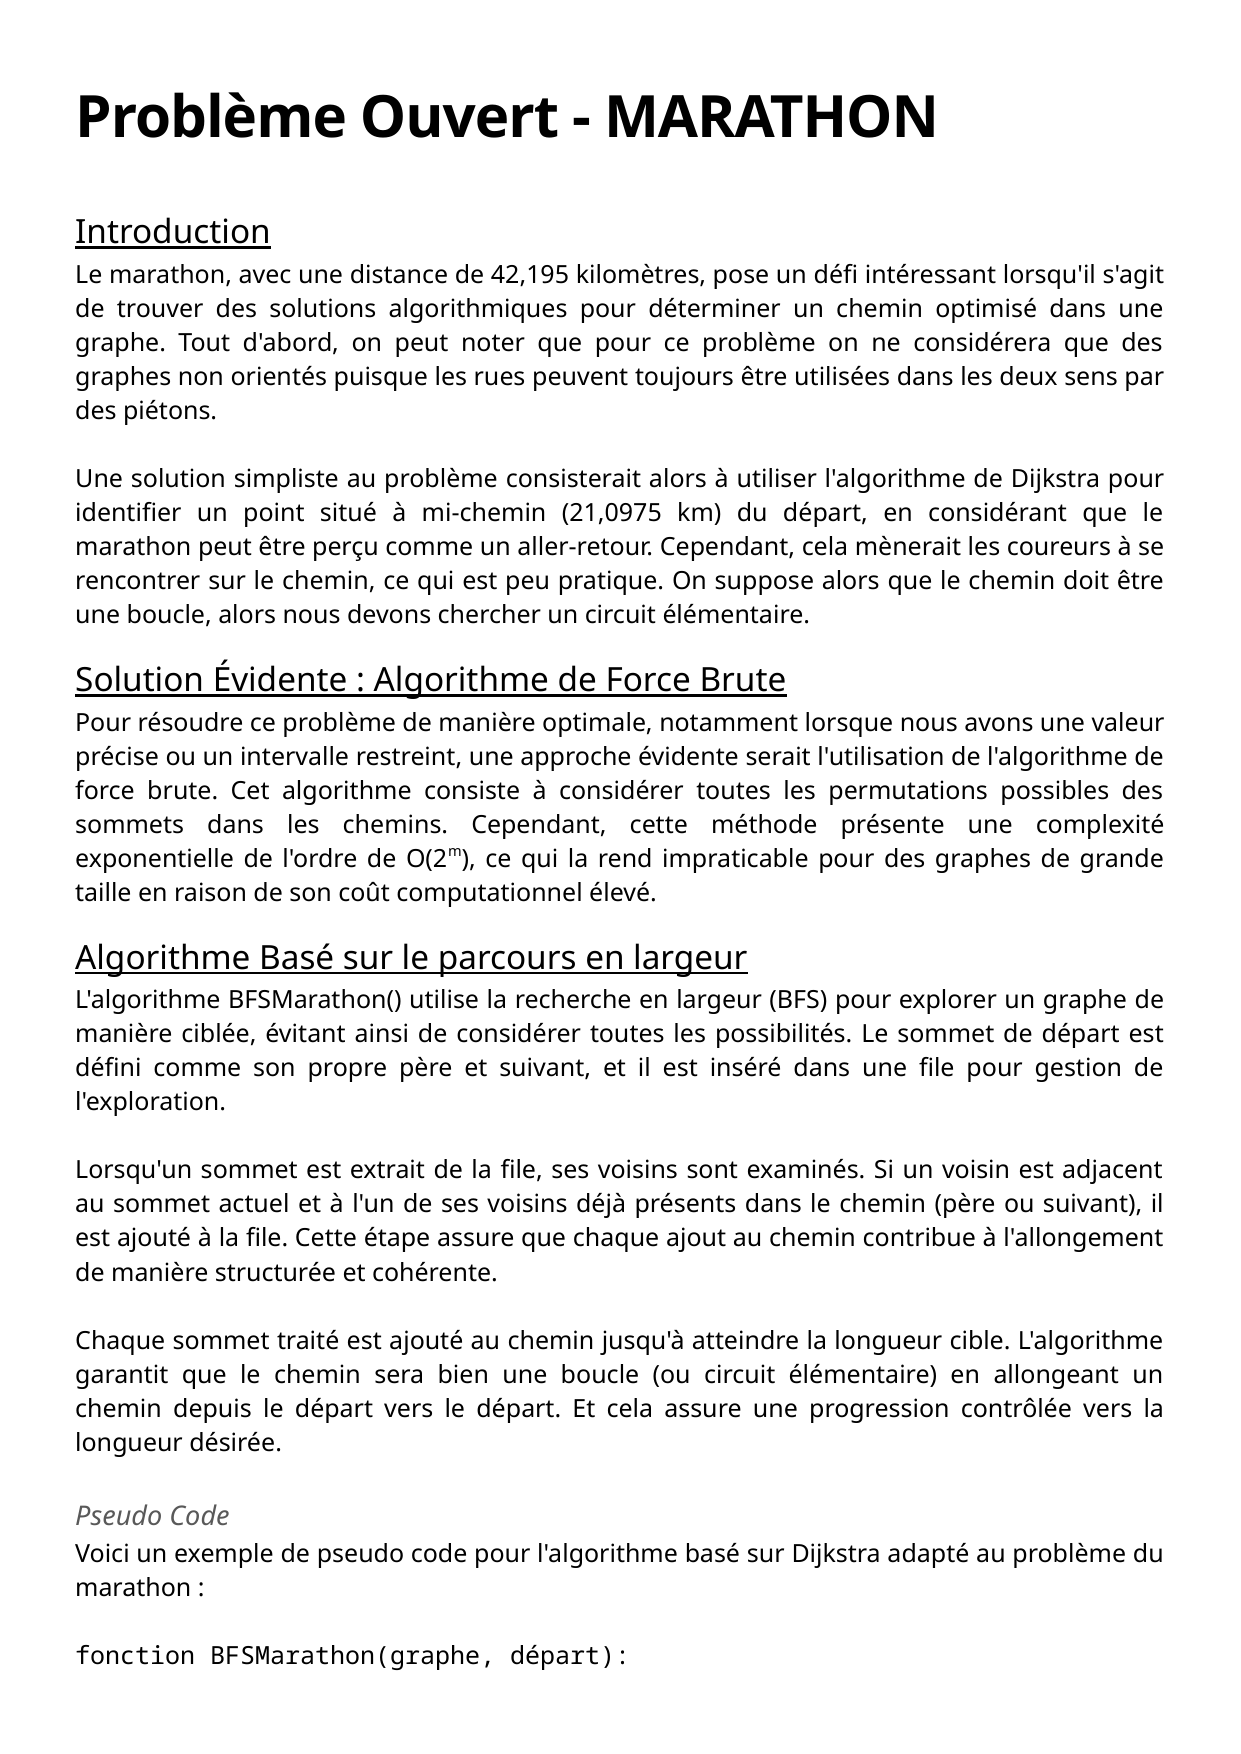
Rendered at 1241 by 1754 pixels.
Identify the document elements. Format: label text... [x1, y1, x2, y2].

text Le marathon, avec une distance de 42,195 kilomètres, pose un défi intéressant lorsqu'il s'agit de trouver des solutions algorithmiques pour déterminer un chemin optimisé dans une graphe. Tout d'abord, on peut noter que pour ce problème on ne considérera que des graphes non orientés puisque les rues peuvent toujours être utilisées dans les deux sens par des piétons. [75, 256, 1165, 427]
text Une solution simpliste au problème consisterait alors à utiliser l'algorithme de Dijkstra pour identifier un point situé à mi-chemin (21,0975 km) du départ, en considérant que le marathon peut être perçu comme un aller-retour. Cependant, cela mènerait les coureurs à se rencontrer sur le chemin, ce qui est peu pratique. On suppose alors que le chemin doit être une boucle, alors nous devons chercher un circuit élémentaire. [75, 461, 1165, 631]
text Chaque sommet traité est ajouté au chemin jusqu'à atteindre la longueur cible. L'algorithme garantit que le chemin sera bien une boucle (ou circuit élémentaire) en allongeant un chemin depuis le départ vers le départ. Et cela assure une progression contrôlée vers la longueur désirée. [75, 1322, 1165, 1458]
subtitle Solution Évidente : Algorithme de Force Brute [75, 656, 1165, 701]
text L'algorithme BFSMarathon() utilise la recherche en largeur (BFS) pour explorer un graphe de manière ciblée, évitant ainsi de considérer toutes les possibilités. Le sommet de départ est défini comme son propre père et suivant, et il est inséré dans une file pour gestion de l'exploration. [75, 982, 1165, 1118]
subtitle Introduction [75, 208, 1165, 254]
text fonction BFSMarathon(graphe, départ): [75, 1638, 1165, 1672]
text Pour résoudre ce problème de manière optimale, notamment lorsque nous avons une valeur précise ou un intervalle restreint, une approche évidente serait l'utilisation de l'algorithme de force brute. Cet algorithme consiste à considérer toutes les permutations possibles des sommets dans les chemins. Cependant, cette méthode présente une complexité exponentielle de l'ordre de O(2m), ce qui la rend impraticable pour des graphes de grande taille en raison de son coût computationnel élevé. [75, 704, 1165, 908]
subtitle Problème Ouvert - MARATHON [75, 75, 1165, 154]
subtitle Pseudo Code [75, 1497, 1165, 1534]
text Voici un exemple de pseudo code pour l'algorithme basé sur Dijkstra adapté au problème du marathon : [75, 1536, 1165, 1604]
subtitle Algorithme Basé sur le parcours en largeur [75, 933, 1165, 979]
text Lorsqu'un sommet est extrait de la file, ses voisins sont examinés. Si un voisin est adjacent au sommet actuel et à l'un de ses voisins déjà présents dans le chemin (père ou suivant), il est ajouté à la file. Cette étape assure que chaque ajout au chemin contribue à l'allongement de manière structurée et cohérente. [75, 1152, 1165, 1288]
